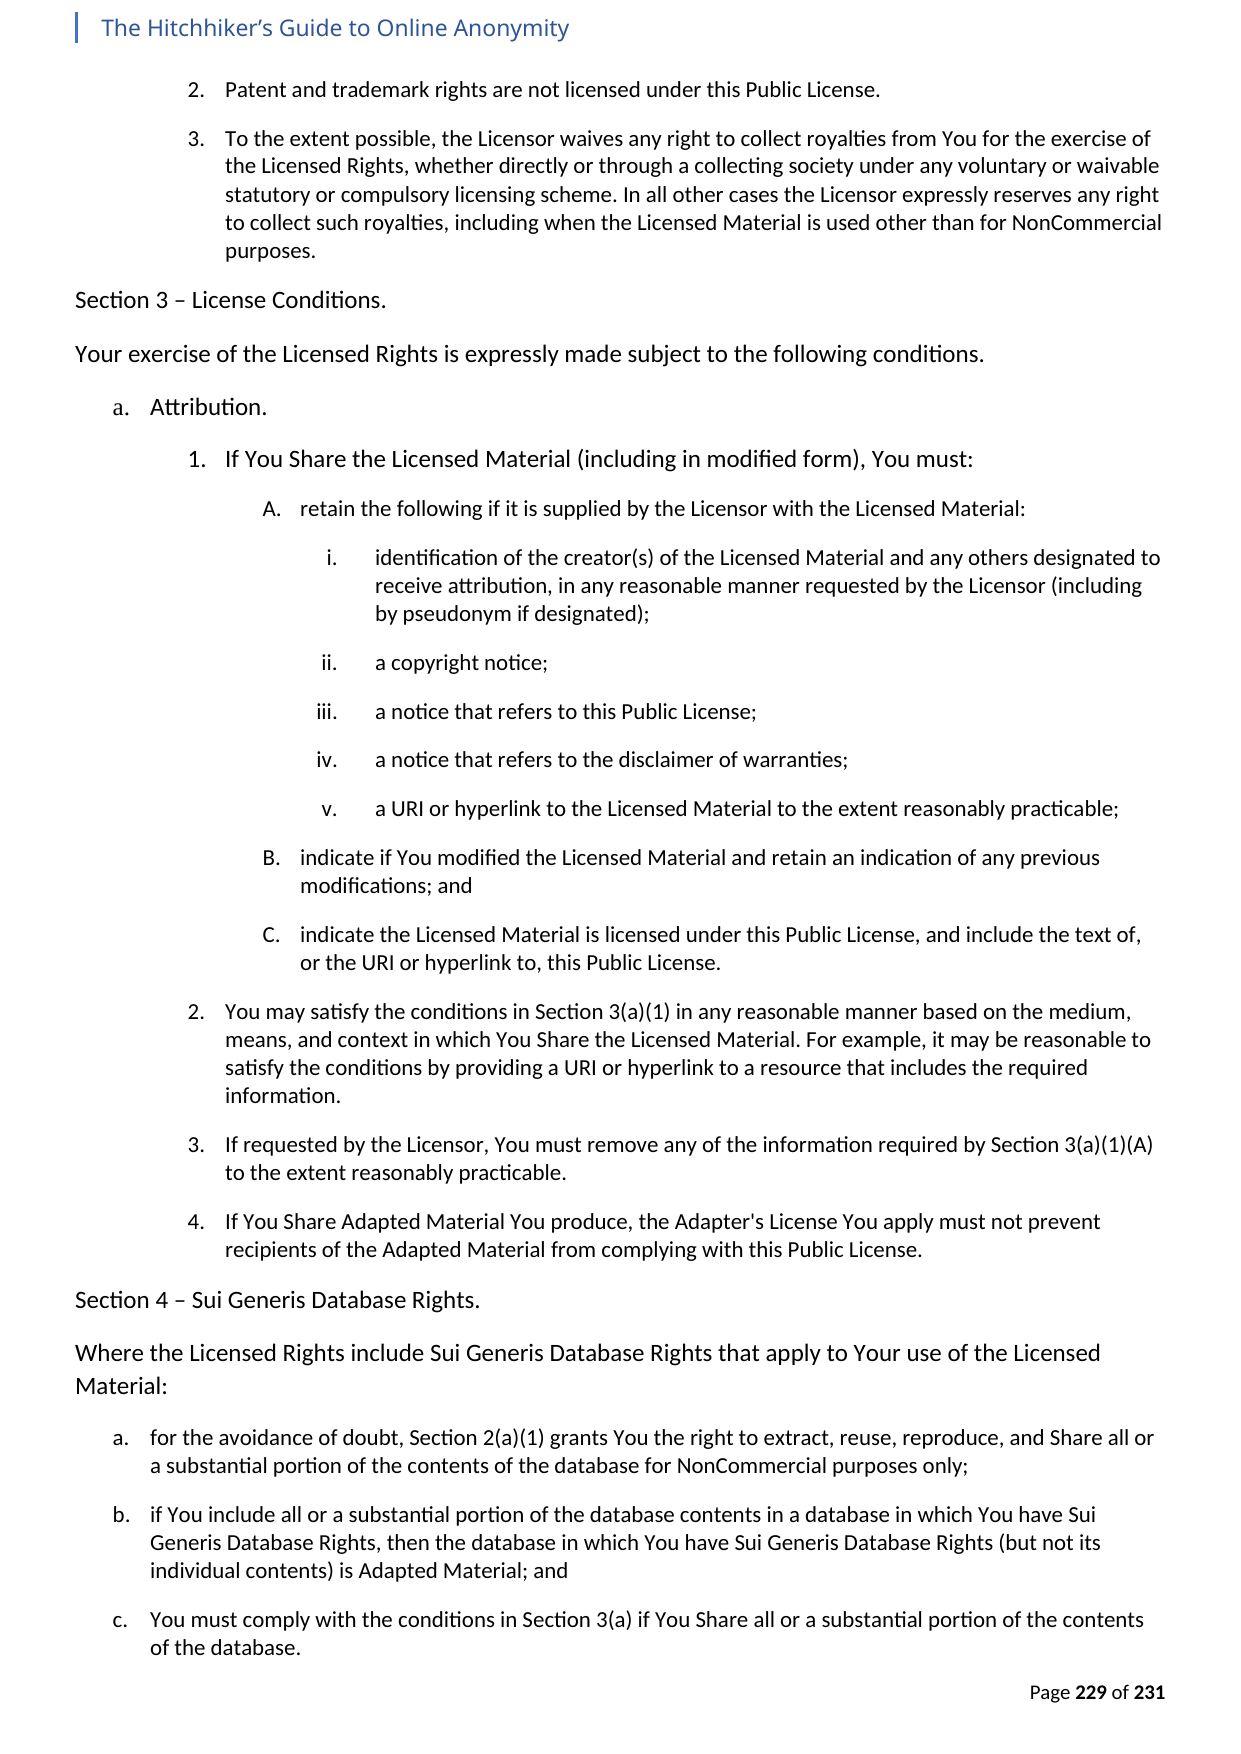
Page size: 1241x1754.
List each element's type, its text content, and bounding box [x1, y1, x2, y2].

list Attribution. [112, 391, 1165, 422]
list retain the following if it is supplied by the Licensor with the Licensed Material: [262, 494, 1165, 522]
text Section 3 – License Conditions. [75, 284, 1165, 315]
list if You include all or a substantial portion of the database contents in a database in which You have Sui Generis Database Rights, then the database in which You have Sui Generis Database Rights (but not its individual contents) is Adapted Material; and [112, 1500, 1165, 1584]
text Where the Licensed Rights include Sui Generis Database Rights that apply to Your use of the Licensed Material: [75, 1337, 1165, 1400]
list indicate if You modified the Licensed Material and retain an indication of any previous modifications; and [262, 843, 1165, 899]
list If You Share Adapted Material You produce, the Adapter's License You apply must not prevent recipients of the Adapted Material from complying with this Public License. [187, 1207, 1165, 1263]
list a copyright notice; [337, 648, 1165, 676]
list a notice that refers to the disclaimer of warranties; [337, 746, 1165, 774]
list identification of the creator(s) of the Licensed Material and any others designated to receive attribution, in any reasonable manner requested by the Licensor (including by pseudonym if designated); [337, 543, 1165, 627]
list Patent and trademark rights are not licensed under this Public License. [187, 75, 1165, 103]
list for the avoidance of doubt, Section 2(a)(1) grants You the right to extract, reuse, reproduce, and Share all or a substantial portion of the contents of the database for NonCommercial purposes only; [112, 1423, 1165, 1479]
list To the extent possible, the Licensor waives any right to collect royalties from You for the exercise of the Licensed Rights, whether directly or through a collecting society under any voluntary or waivable statutory or compulsory licensing scheme. In all other cases the Licensor expressly reserves any right to collect such royalties, including when the Licensed Material is used other than for NonCommercial purposes. [187, 124, 1165, 264]
list If requested by the Licensor, You must remove any of the information required by Section 3(a)(1)(A) to the extent reasonably practicable. [187, 1130, 1165, 1186]
list You must comply with the conditions in Section 3(a) if You Share all or a substantial portion of the contents of the database. [112, 1605, 1165, 1661]
list a notice that refers to this Public License; [337, 697, 1165, 725]
text Section 4 – Sui Generis Database Rights. [75, 1284, 1165, 1314]
list You may satisfy the conditions in Section 3(a)(1) in any reasonable manner based on the medium, means, and context in which You Share the Licensed Material. For example, it may be reasonable to satisfy the conditions by providing a URI or hyperlink to a resource that includes the required information. [187, 997, 1165, 1109]
list If You Share the Licensed Material (including in modified form), You must: [187, 443, 1165, 473]
text Your exercise of the Licensed Rights is expressly made subject to the following conditions. [75, 338, 1165, 368]
list a URI or hyperlink to the Licensed Material to the extent reasonably practicable; [337, 794, 1165, 822]
list indicate the Licensed Material is licensed under this Public License, and include the text of, or the URI or hyperlink to, this Public License. [262, 920, 1165, 976]
